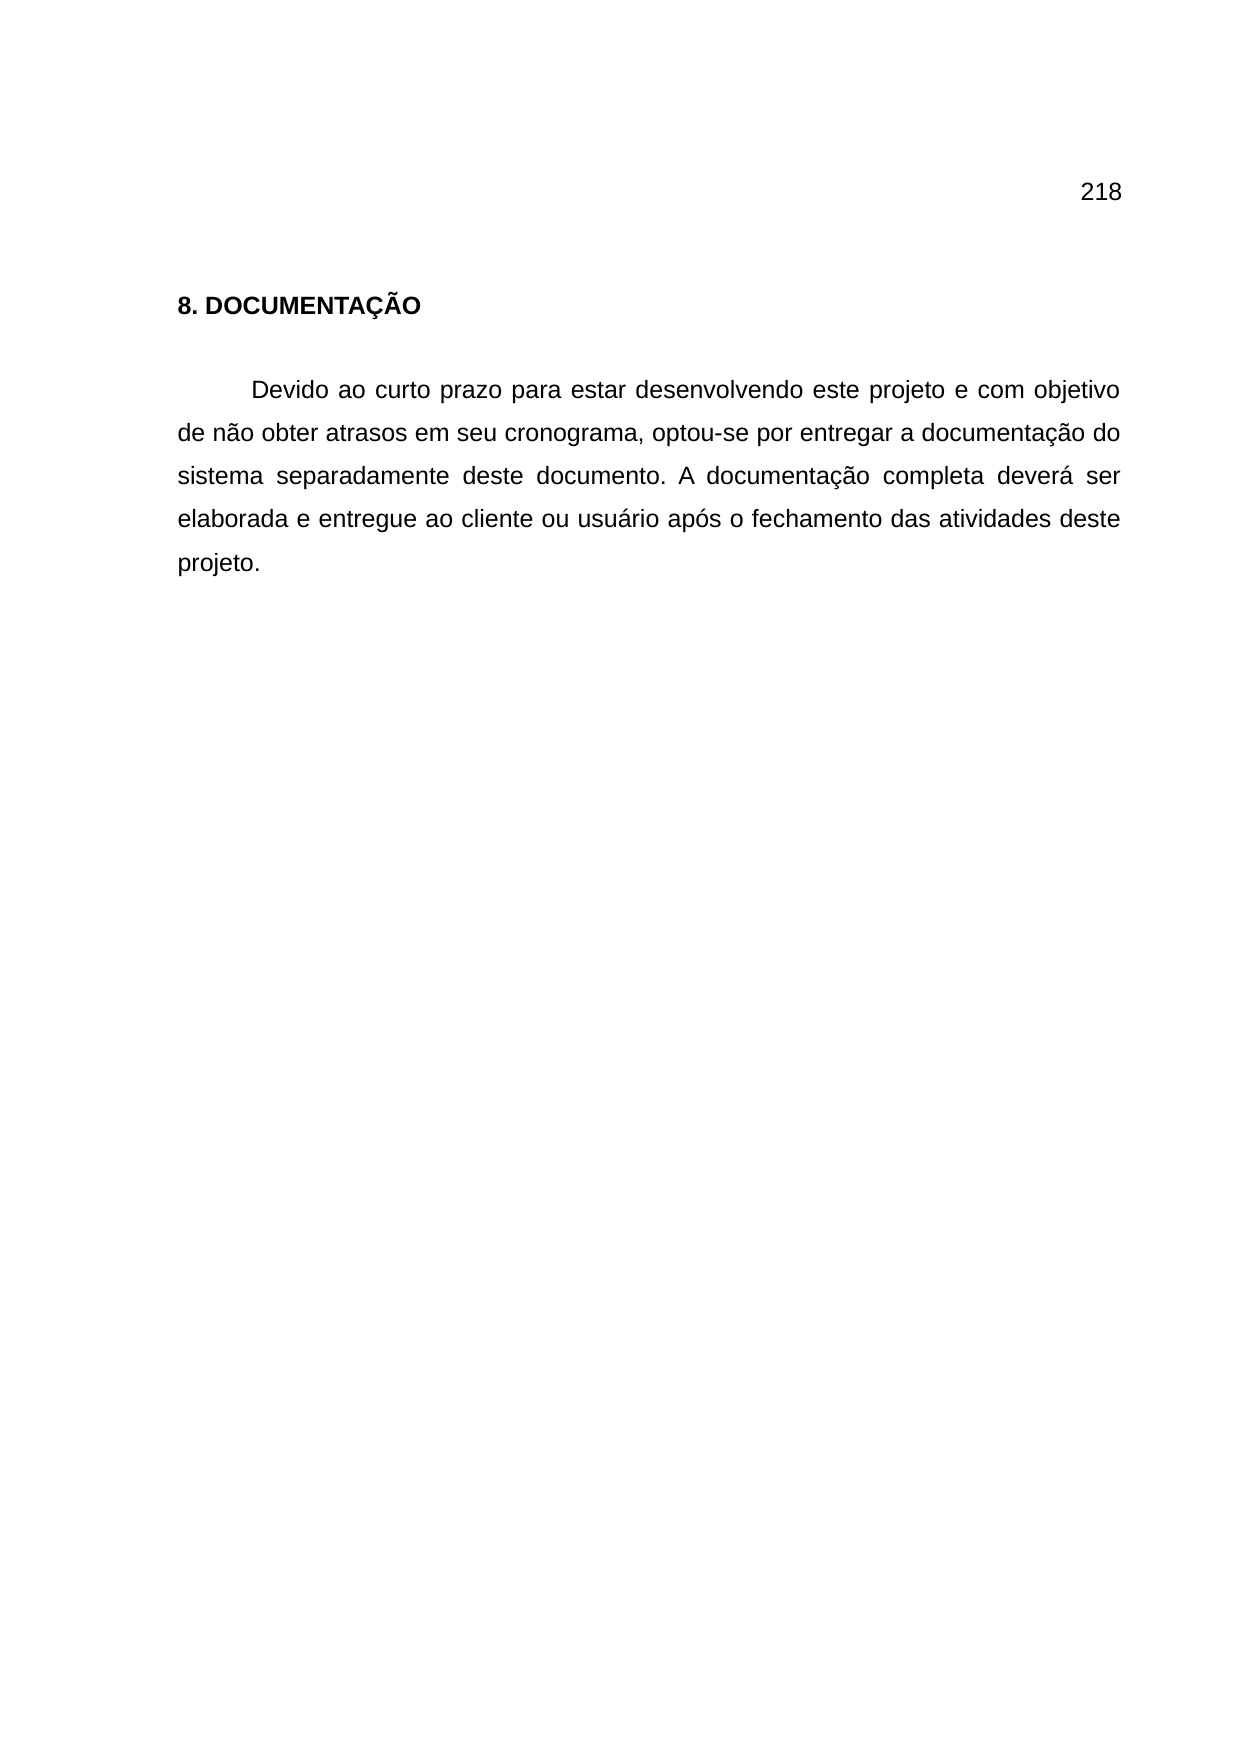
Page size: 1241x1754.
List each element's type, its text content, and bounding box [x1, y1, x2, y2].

text Devido ao curto prazo para estar desenvolvendo este projeto e com objetivo de não obter atrasos em seu cronograma, optou-se por entregar a documentação do sistema separadamente deste documento. A documentação completa deverá ser elaborada e entregue ao cliente ou usuário após o fechamento das atividades deste projeto. [177, 375, 1122, 576]
subtitle 8. DOCUMENTAÇÃO [177, 291, 1122, 319]
